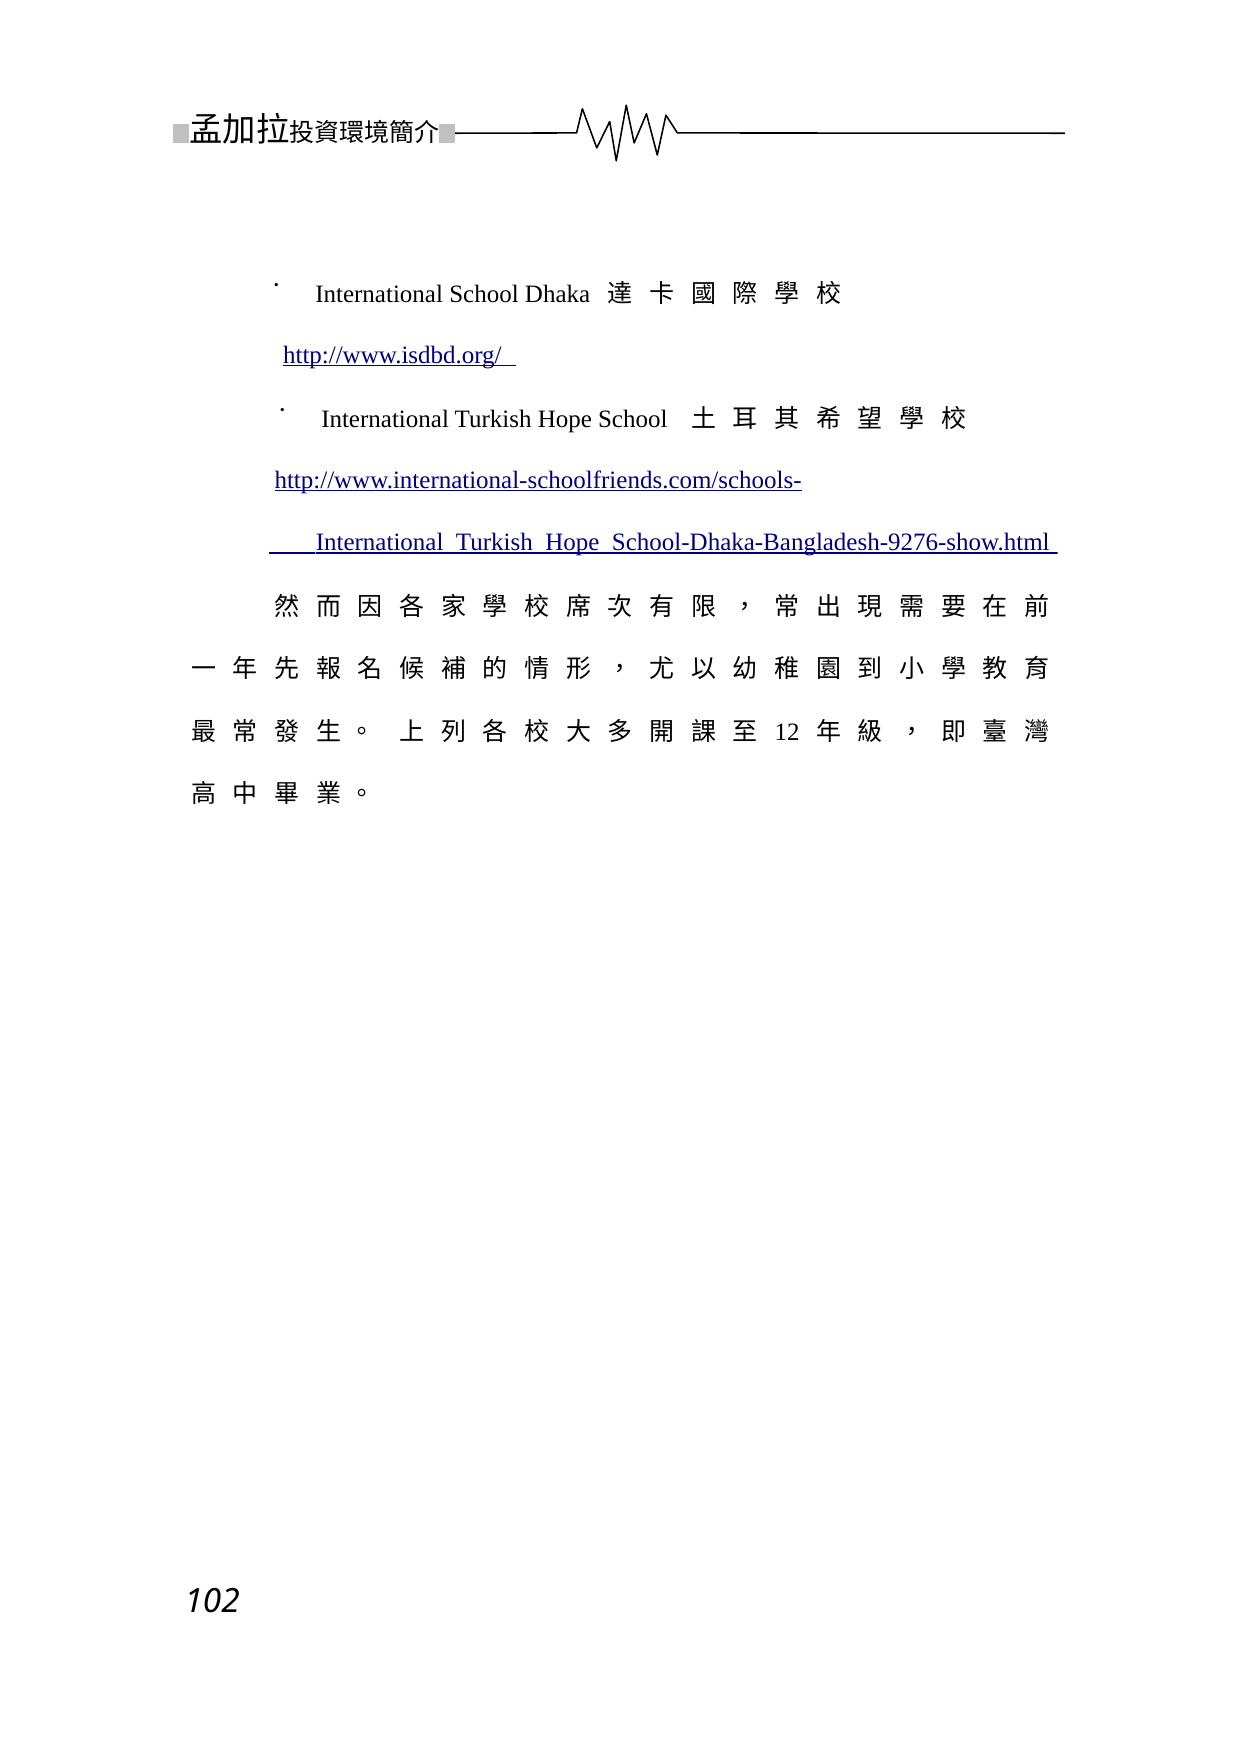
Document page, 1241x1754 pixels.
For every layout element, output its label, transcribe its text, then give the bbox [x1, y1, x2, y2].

text 然而因各家學校席次有限，常出現需要在前一年先報名候補的情形，尤以幼稚園到小學教育最常發生。上列各校大多開課至12年級，即臺灣高中畢業。 [183, 563, 1058, 813]
text http://www.international-schoolfriends.com/schools-International_Turkish_Hope_School-Dhaka-Bangladesh-9276-show.html [232, 438, 1058, 563]
text ˙ International Turkish Hope School 土耳其希望學校 [232, 375, 1058, 438]
text ˙ International School Dhaka 達卡國際學校 [232, 250, 1058, 313]
text http://www.isdbd.org/ [232, 313, 1058, 375]
